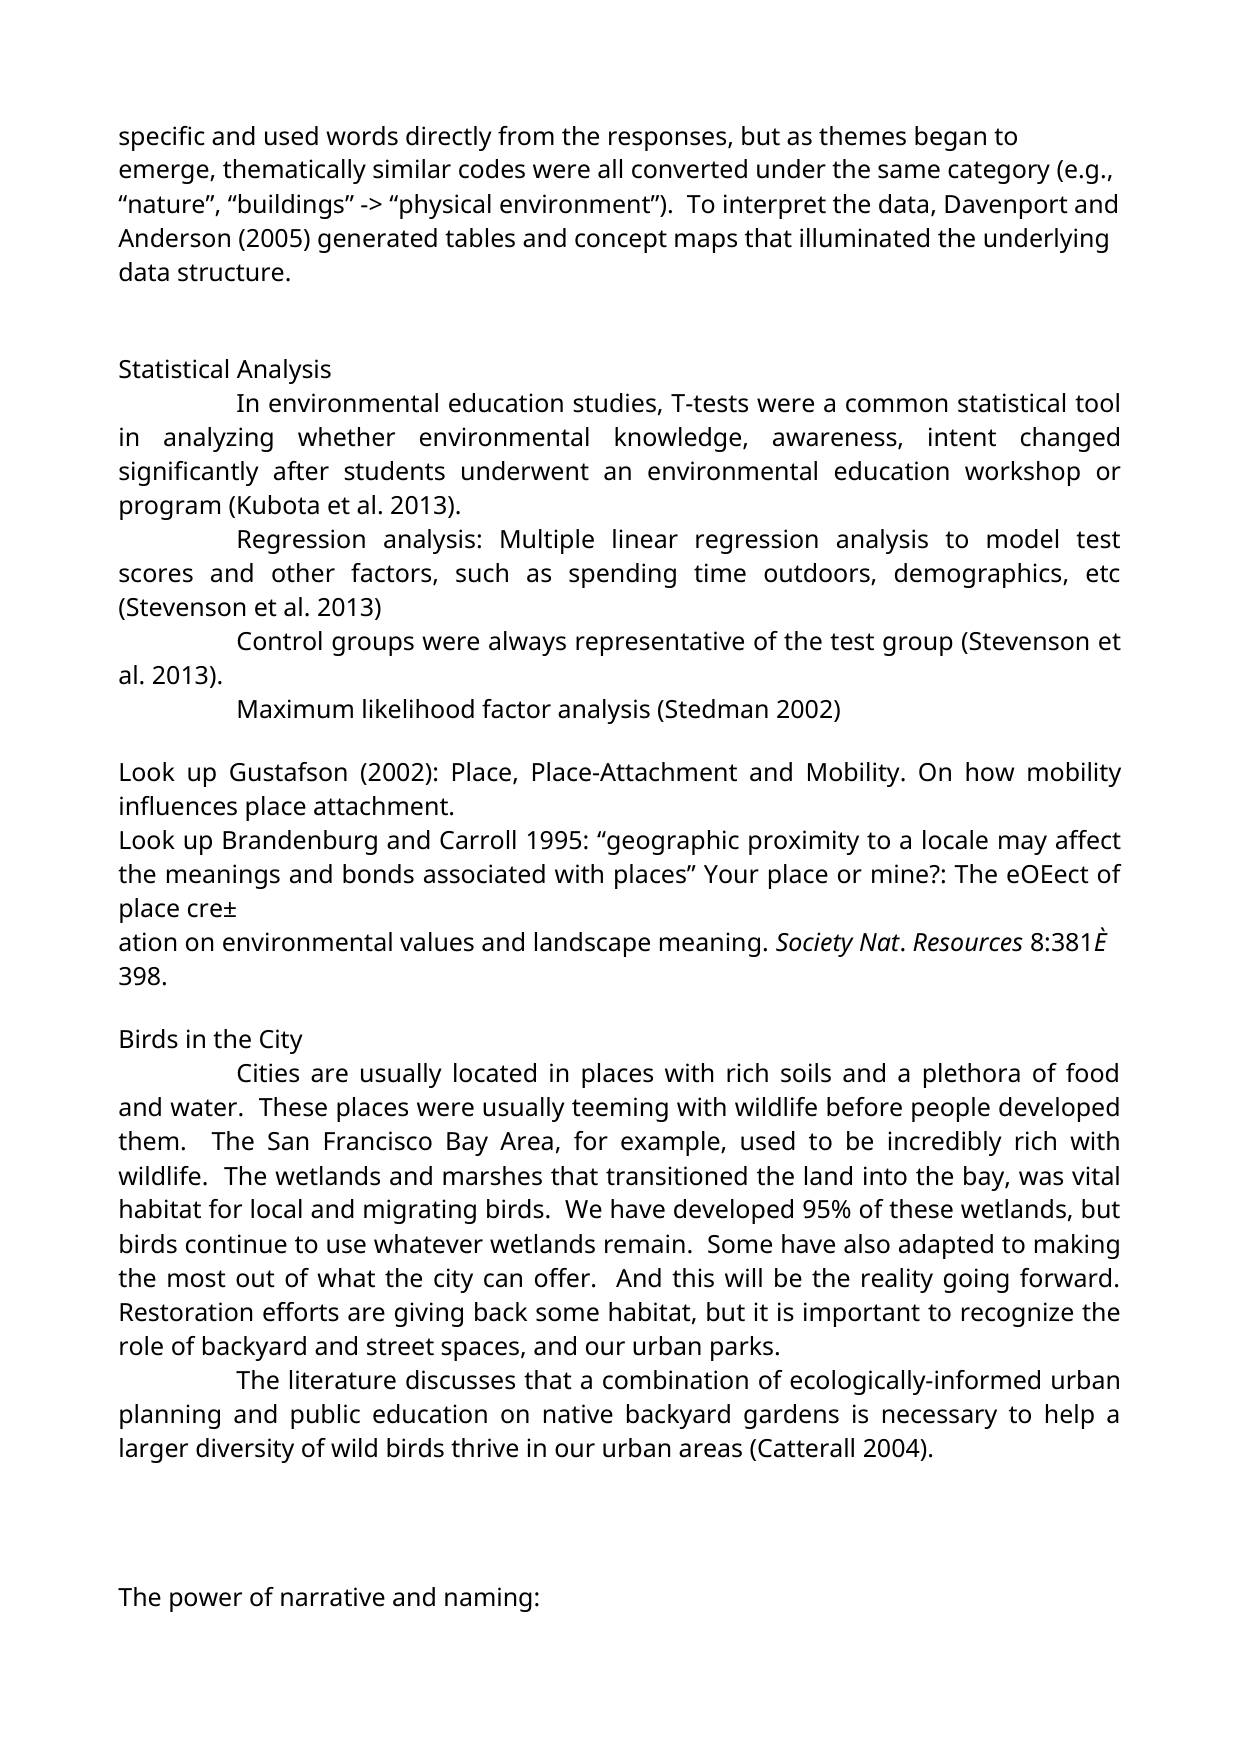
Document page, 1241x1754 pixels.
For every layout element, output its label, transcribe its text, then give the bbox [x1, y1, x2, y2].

text 398. [118, 959, 1122, 993]
text Birds in the City [118, 1022, 1122, 1056]
text Statistical Analysis [118, 351, 1122, 385]
text Control groups were always representative of the test group (Stevenson et al. 2013). [118, 624, 1122, 692]
text ation on environmental values and landscape meaning. Society Nat. Resources 8:381È [118, 925, 1122, 959]
text The literature discusses that a combination of ecologically-informed urban planning and public education on native backyard gardens is necessary to help a larger diversity of wild birds thrive in our urban areas (Catterall 2004). [118, 1362, 1122, 1465]
text The power of narrative and naming: [118, 1580, 1122, 1614]
text Regression analysis: Multiple linear regression analysis to model test scores and other factors, such as spending time outdoors, demographics, etc (Stevenson et al. 2013) [118, 522, 1122, 624]
text specific and used words directly from the responses, but as themes began to emerge, thematically similar codes were all converted under the same category (e.g., “nature”, “buildings” -> “physical environment”). To interpret the data, Davenport and Anderson (2005) generated tables and concept maps that illuminated the underlying data structure. [118, 118, 1122, 288]
text In environmental education studies, T-tests were a common statistical tool in analyzing whether environmental knowledge, awareness, intent changed significantly after students underwent an environmental education workshop or program (Kubota et al. 2013). [118, 385, 1122, 522]
text Maximum likelihood factor analysis (Stedman 2002) [118, 692, 1122, 726]
text Look up Brandenburg and Carroll 1995: “geographic proximity to a locale may affect the meanings and bonds associated with places” Your place or mine?: The eOEect of place cre± [118, 823, 1122, 925]
text Look up Gustafson (2002): Place, Place-Attachment and Mobility. On how mobility influences place attachment. [118, 755, 1122, 823]
text Cities are usually located in places with rich soils and a plethora of food and water. These places were usually teeming with wildlife before people developed them. The San Francisco Bay Area, for example, used to be incredibly rich with wildlife. The wetlands and marshes that transitioned the land into the bay, was vital habitat for local and migrating birds. We have developed 95% of these wetlands, but birds continue to use whatever wetlands remain. Some have also adapted to making the most out of what the city can offer. And this will be the reality going forward. Restoration efforts are giving back some habitat, but it is important to recognize the role of backyard and street spaces, and our urban parks. [118, 1056, 1122, 1362]
